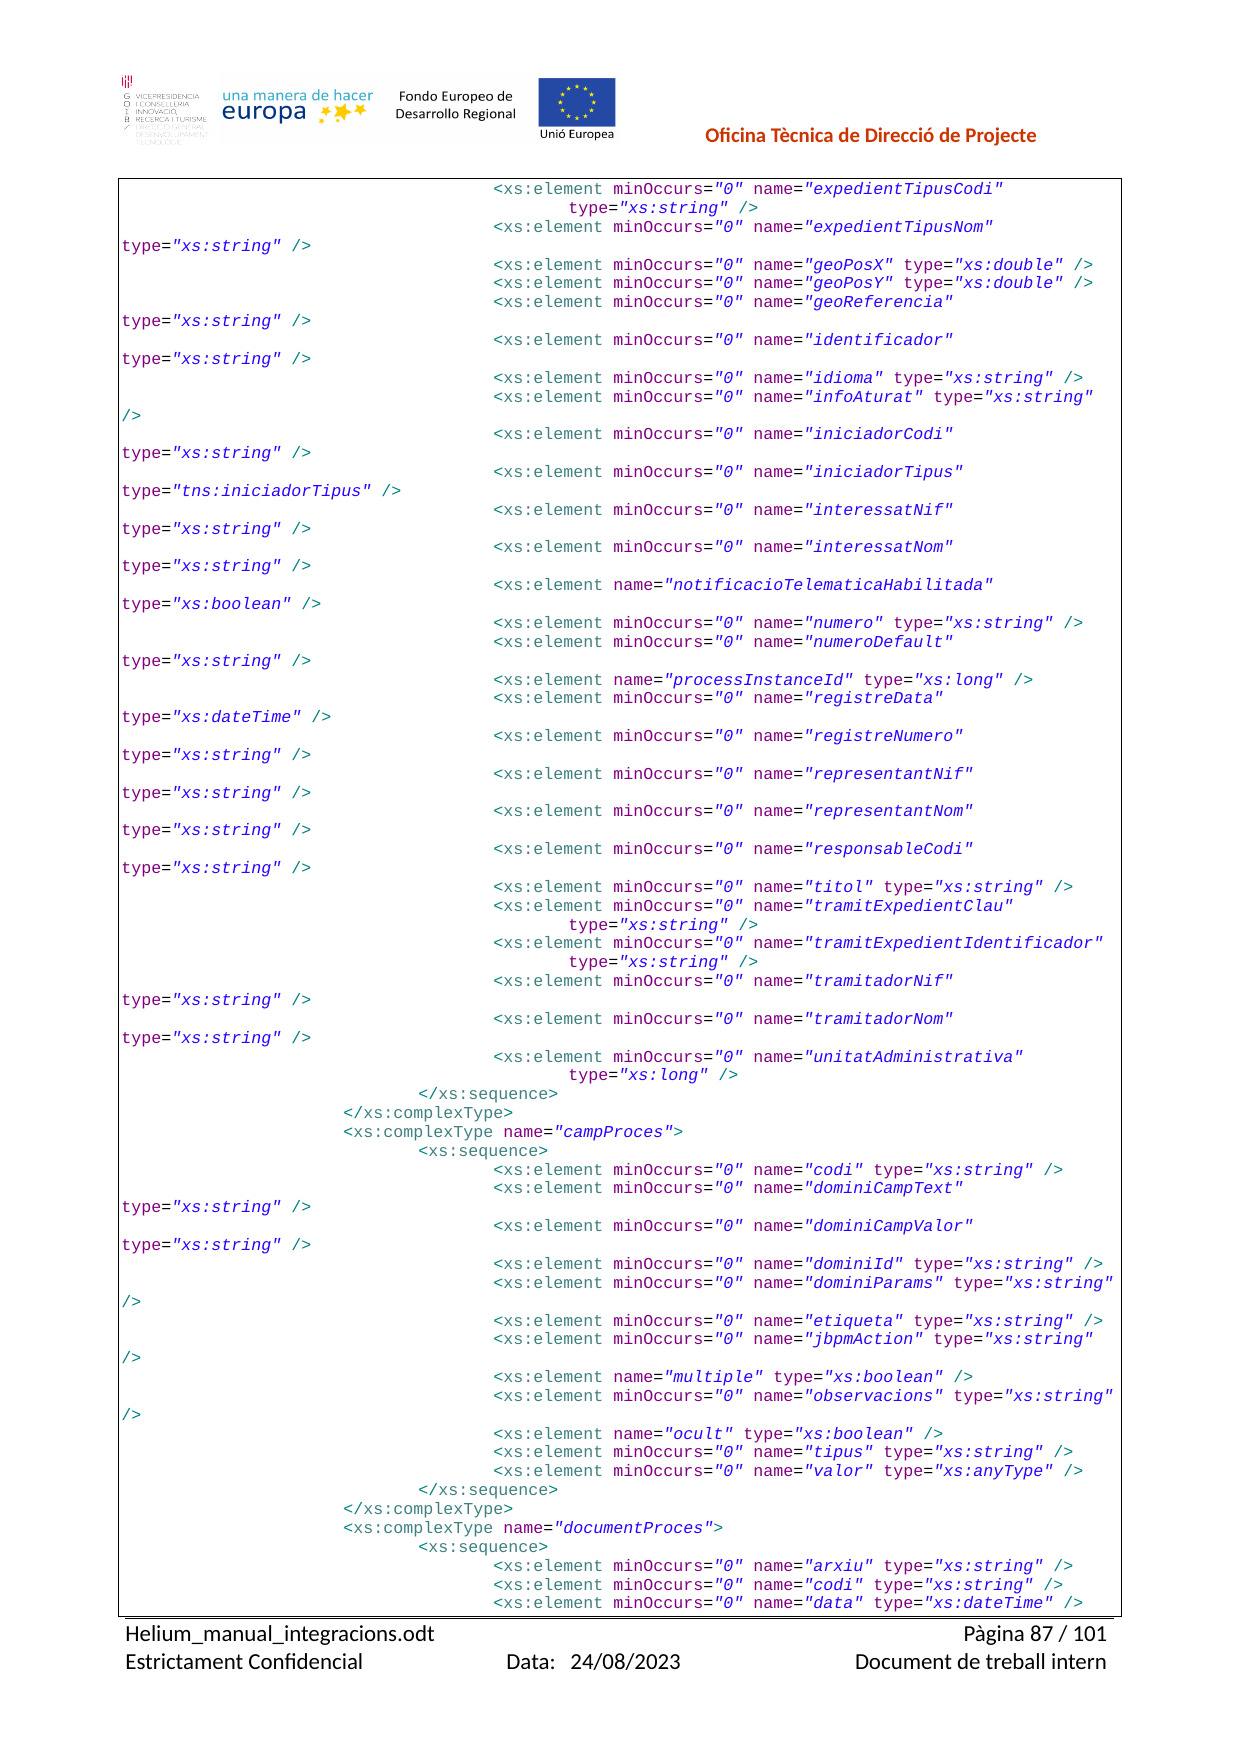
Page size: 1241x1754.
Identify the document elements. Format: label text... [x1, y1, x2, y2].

text <xs:element name="notificacioTelematicaHabilitada" type="xs:boolean" /> [119, 574, 1121, 611]
text <xs:element minOccurs="0" name="tramitadorNif" type="xs:string" /> [119, 969, 1121, 1007]
text <xs:element minOccurs="0" name="jbpmAction" type="xs:string" /> [119, 1328, 1121, 1366]
picture [118, 73, 213, 147]
text <xs:element minOccurs="0" name="geoReferencia" type="xs:string" /> [119, 291, 1121, 328]
text <xs:element name="processInstanceId" type="xs:long" /> [119, 668, 1121, 687]
text <xs:element minOccurs="0" name="dominiParams" type="xs:string" /> [119, 1271, 1121, 1309]
text <xs:element minOccurs="0" name="dominiCampText" type="xs:string" /> [119, 1177, 1121, 1215]
text <xs:element minOccurs="0" name="registreNumero" type="xs:string" /> [119, 724, 1121, 762]
text <xs:element minOccurs="0" name="expedientTipusNom" type="xs:string" /> [119, 215, 1121, 253]
text <xs:element minOccurs="0" name="expedientTipusCodi" [119, 179, 1121, 197]
text <xs:element minOccurs="0" name="representantNom" type="xs:string" /> [119, 800, 1121, 838]
text </xs:sequence> [119, 1479, 1121, 1497]
text <xs:element minOccurs="0" name="arxiu" type="xs:string" /> [119, 1554, 1121, 1573]
text <xs:complexType name="campProces"> [119, 1120, 1121, 1139]
text <xs:element minOccurs="0" name="identificador" type="xs:string" /> [119, 328, 1121, 366]
text <xs:element minOccurs="0" name="codi" type="xs:string" /> [119, 1573, 1121, 1592]
text </xs:complexType> [119, 1497, 1121, 1516]
text <xs:element minOccurs="0" name="geoPosY" type="xs:double" /> [119, 272, 1121, 291]
text <xs:element minOccurs="0" name="tramitExpedientIdentificador" [119, 932, 1121, 951]
text <xs:element minOccurs="0" name="codi" type="xs:string" /> [119, 1158, 1121, 1177]
text <xs:element minOccurs="0" name="titol" type="xs:string" /> [119, 875, 1121, 894]
text <xs:sequence> [119, 1139, 1121, 1158]
text <xs:element minOccurs="0" name="tramitadorNom" type="xs:string" /> [119, 1007, 1121, 1045]
text <xs:sequence> [119, 1535, 1121, 1554]
text <xs:element minOccurs="0" name="unitatAdministrativa" [119, 1045, 1121, 1064]
text <xs:element minOccurs="0" name="responsableCodi" type="xs:string" /> [119, 838, 1121, 875]
picture [219, 73, 621, 147]
text type="xs:string" /> [119, 913, 1121, 932]
text <xs:element minOccurs="0" name="iniciadorTipus" type="tns:iniciadorTipus" /> [119, 461, 1121, 498]
text <xs:element minOccurs="0" name="infoAturat" type="xs:string" /> [119, 385, 1121, 423]
text <xs:element minOccurs="0" name="valor" type="xs:anyType" /> [119, 1460, 1121, 1479]
text <xs:element minOccurs="0" name="iniciadorCodi" type="xs:string" /> [119, 423, 1121, 461]
text <xs:element minOccurs="0" name="dominiId" type="xs:string" /> [119, 1252, 1121, 1271]
text <xs:element minOccurs="0" name="registreData" type="xs:dateTime" /> [119, 687, 1121, 724]
text type="xs:string" /> [119, 951, 1121, 969]
text <xs:element minOccurs="0" name="etiqueta" type="xs:string" /> [119, 1309, 1121, 1328]
text type="xs:string" /> [119, 197, 1121, 215]
text <xs:element name="multiple" type="xs:boolean" /> [119, 1366, 1121, 1384]
text </xs:sequence> [119, 1083, 1121, 1102]
text <xs:element minOccurs="0" name="representantNif" type="xs:string" /> [119, 762, 1121, 800]
text <xs:element minOccurs="0" name="interessatNom" type="xs:string" /> [119, 536, 1121, 574]
text <xs:element minOccurs="0" name="tramitExpedientClau" [119, 894, 1121, 913]
text <xs:element minOccurs="0" name="geoPosX" type="xs:double" /> [119, 253, 1121, 272]
text <xs:element minOccurs="0" name="idioma" type="xs:string" /> [119, 366, 1121, 385]
text <xs:element name="ocult" type="xs:boolean" /> [119, 1422, 1121, 1441]
text <xs:element minOccurs="0" name="numero" type="xs:string" /> [119, 611, 1121, 630]
text <xs:element minOccurs="0" name="observacions" type="xs:string" /> [119, 1384, 1121, 1422]
text <xs:element minOccurs="0" name="dominiCampValor" type="xs:string" /> [119, 1215, 1121, 1252]
text </xs:complexType> [119, 1102, 1121, 1120]
text type="xs:long" /> [119, 1064, 1121, 1083]
text <xs:element minOccurs="0" name="data" type="xs:dateTime" /> [119, 1592, 1121, 1616]
text <xs:element minOccurs="0" name="numeroDefault" type="xs:string" /> [119, 630, 1121, 668]
text <xs:element minOccurs="0" name="interessatNif" type="xs:string" /> [119, 498, 1121, 536]
text <xs:element minOccurs="0" name="tipus" type="xs:string" /> [119, 1441, 1121, 1460]
text <xs:complexType name="documentProces"> [119, 1516, 1121, 1535]
